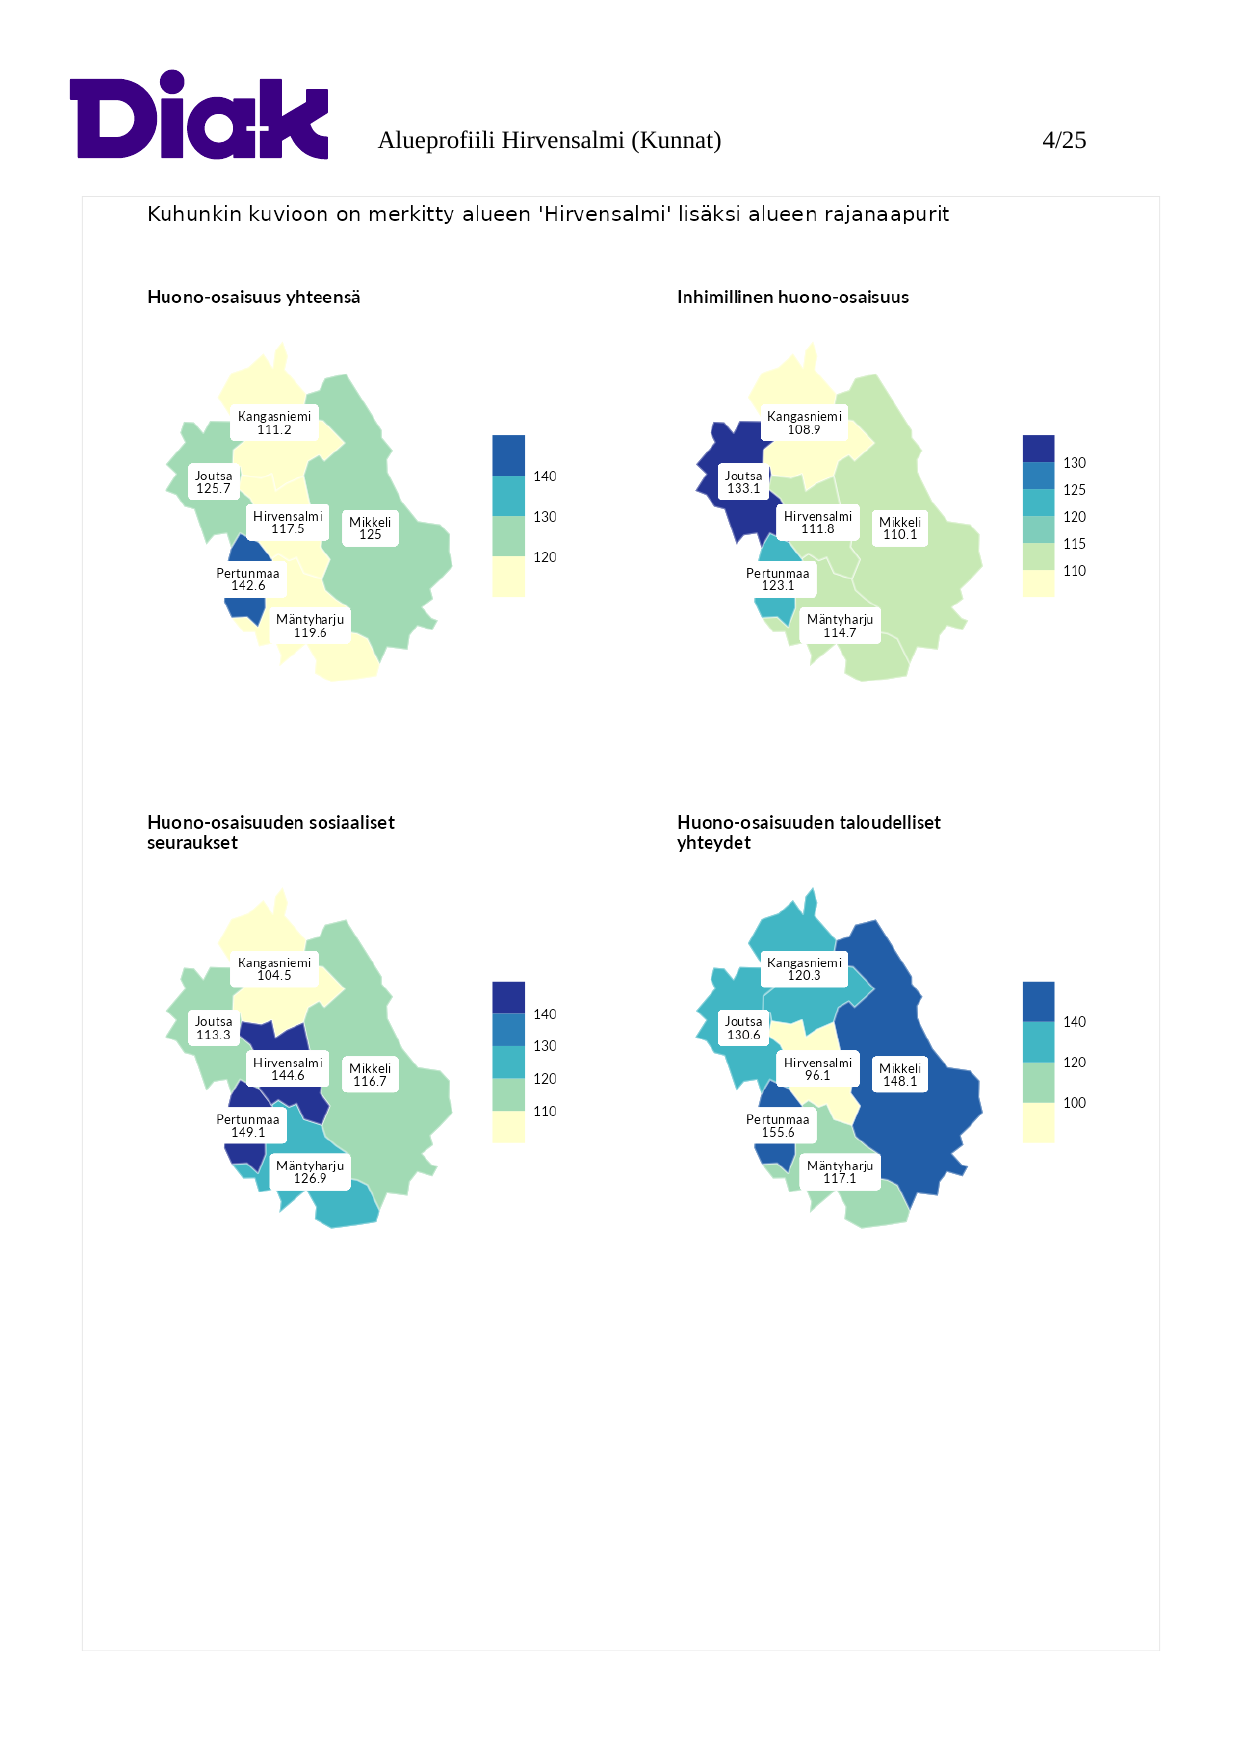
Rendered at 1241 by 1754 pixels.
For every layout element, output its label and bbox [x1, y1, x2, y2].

picture [61, 196, 1179, 1651]
